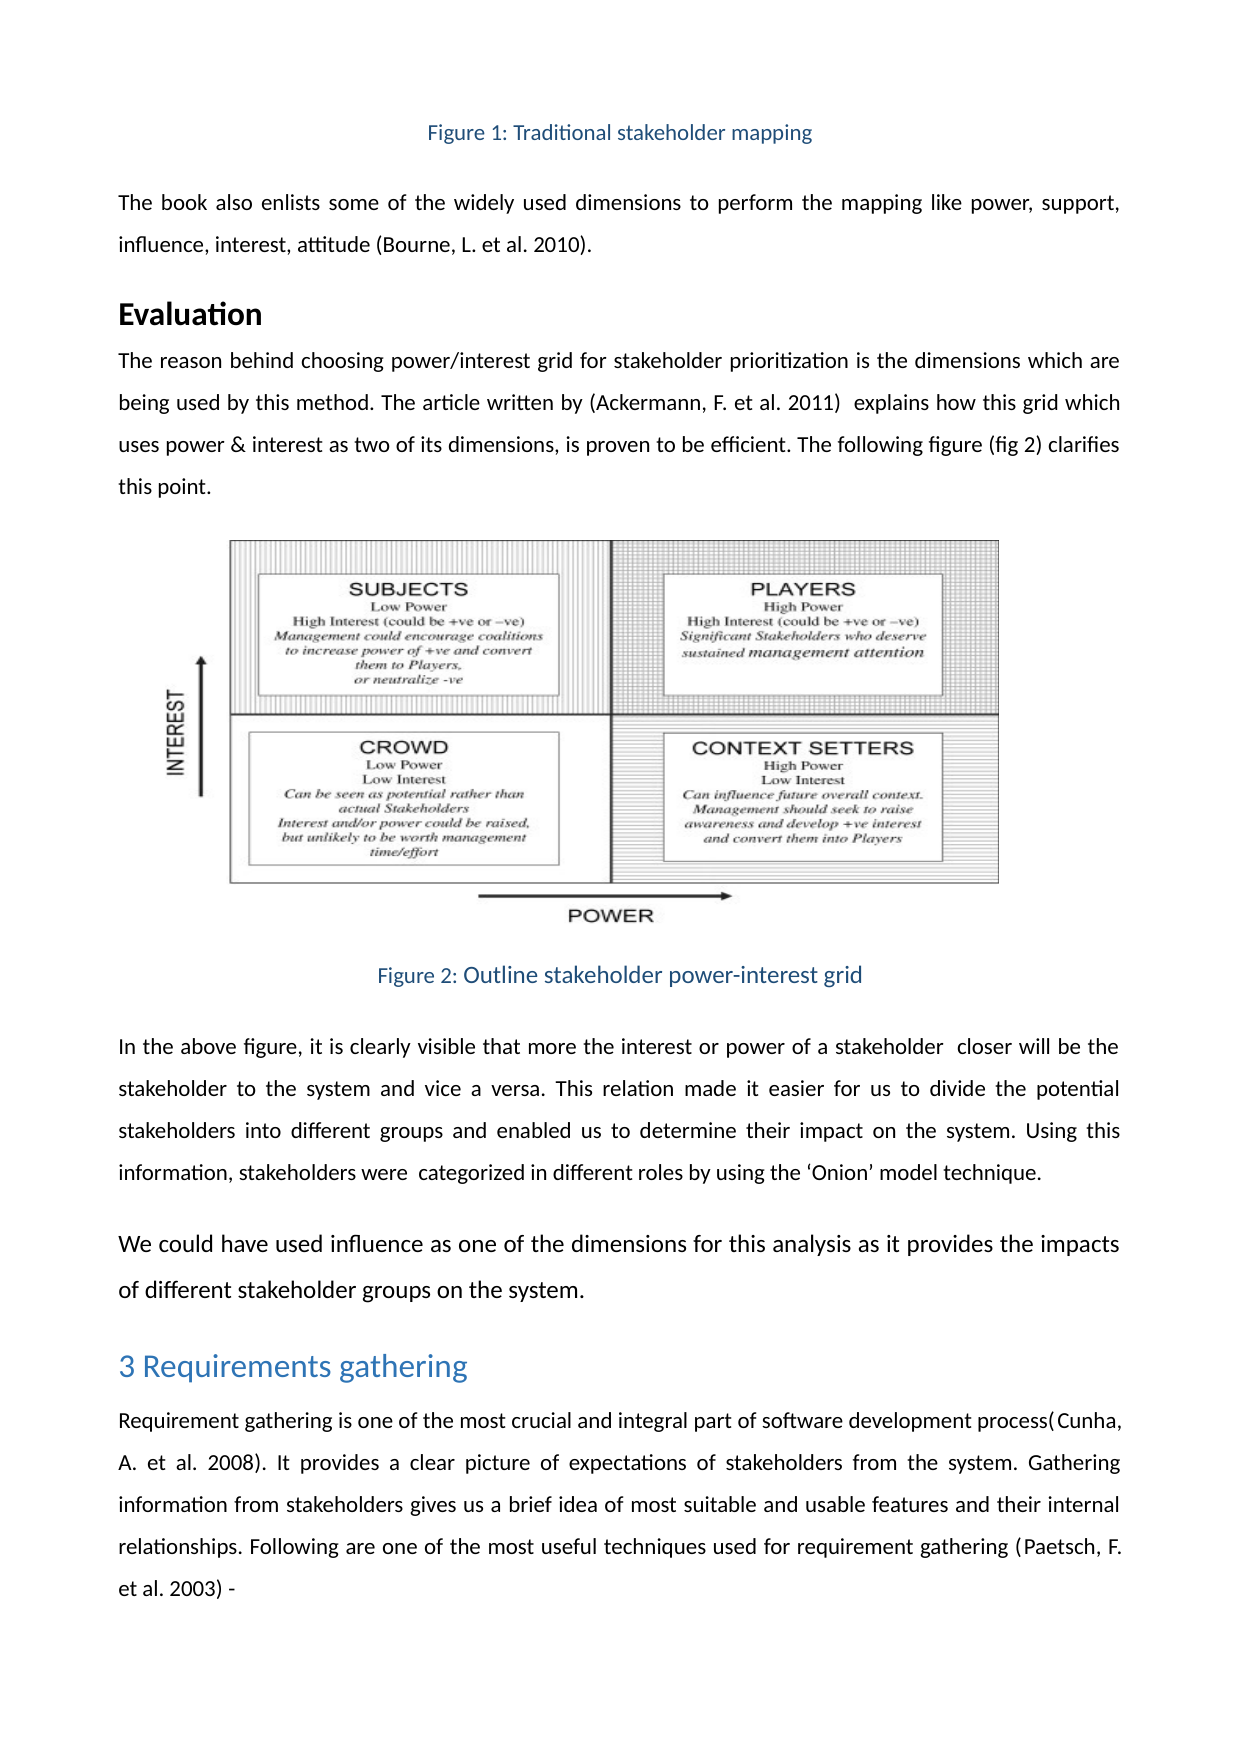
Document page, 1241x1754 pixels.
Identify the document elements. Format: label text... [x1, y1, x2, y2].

picture [164, 540, 999, 928]
text Requirement gathering is one of the most crucial and integral part of software development process(Cunha, A. et al. 2008). It provides a clear picture of expectations of stakeholders from the system. Gathering information from stakeholders gives us a brief idea of most suitable and usable features and their internal relationships. Following are one of the most useful techniques used for requirement gathering (Paetsch, F. et al. 2003) - [118, 1406, 1122, 1602]
subtitle Figure 2: Outline stakeholder power-interest grid [118, 959, 1122, 989]
subtitle Evaluation [118, 293, 1122, 334]
text In the above figure, it is clearly visible that more the interest or power of a stakeholder closer will be the stakeholder to the system and vice a versa. This relation made it easier for us to divide the potential stakeholders into different groups and enabled us to determine their impact on the system. Using this information, stakeholders were categorized in different roles by using the ‘Onion’ model technique. [118, 1032, 1122, 1186]
subtitle 3 Requirements gathering [118, 1345, 1122, 1386]
subtitle Figure 1: Traditional stakeholder mapping [118, 118, 1122, 146]
text The book also enlists some of the widely used dimensions to perform the mapping like power, support, influence, interest, attitude (Bourne, L. et al. 2010). [118, 188, 1122, 258]
text The reason behind choosing power/interest grid for stakeholder prioritization is the dimensions which are being used by this method. The article written by (Ackermann, F. et al. 2011) explains how this grid which uses power & interest as two of its dimensions, is proven to be efficient. The following figure (fig 2) clarifies this point. [118, 346, 1122, 500]
text We could have used influence as one of the dimensions for this analysis as it provides the impacts of different stakeholder groups on the system. [118, 1228, 1122, 1305]
